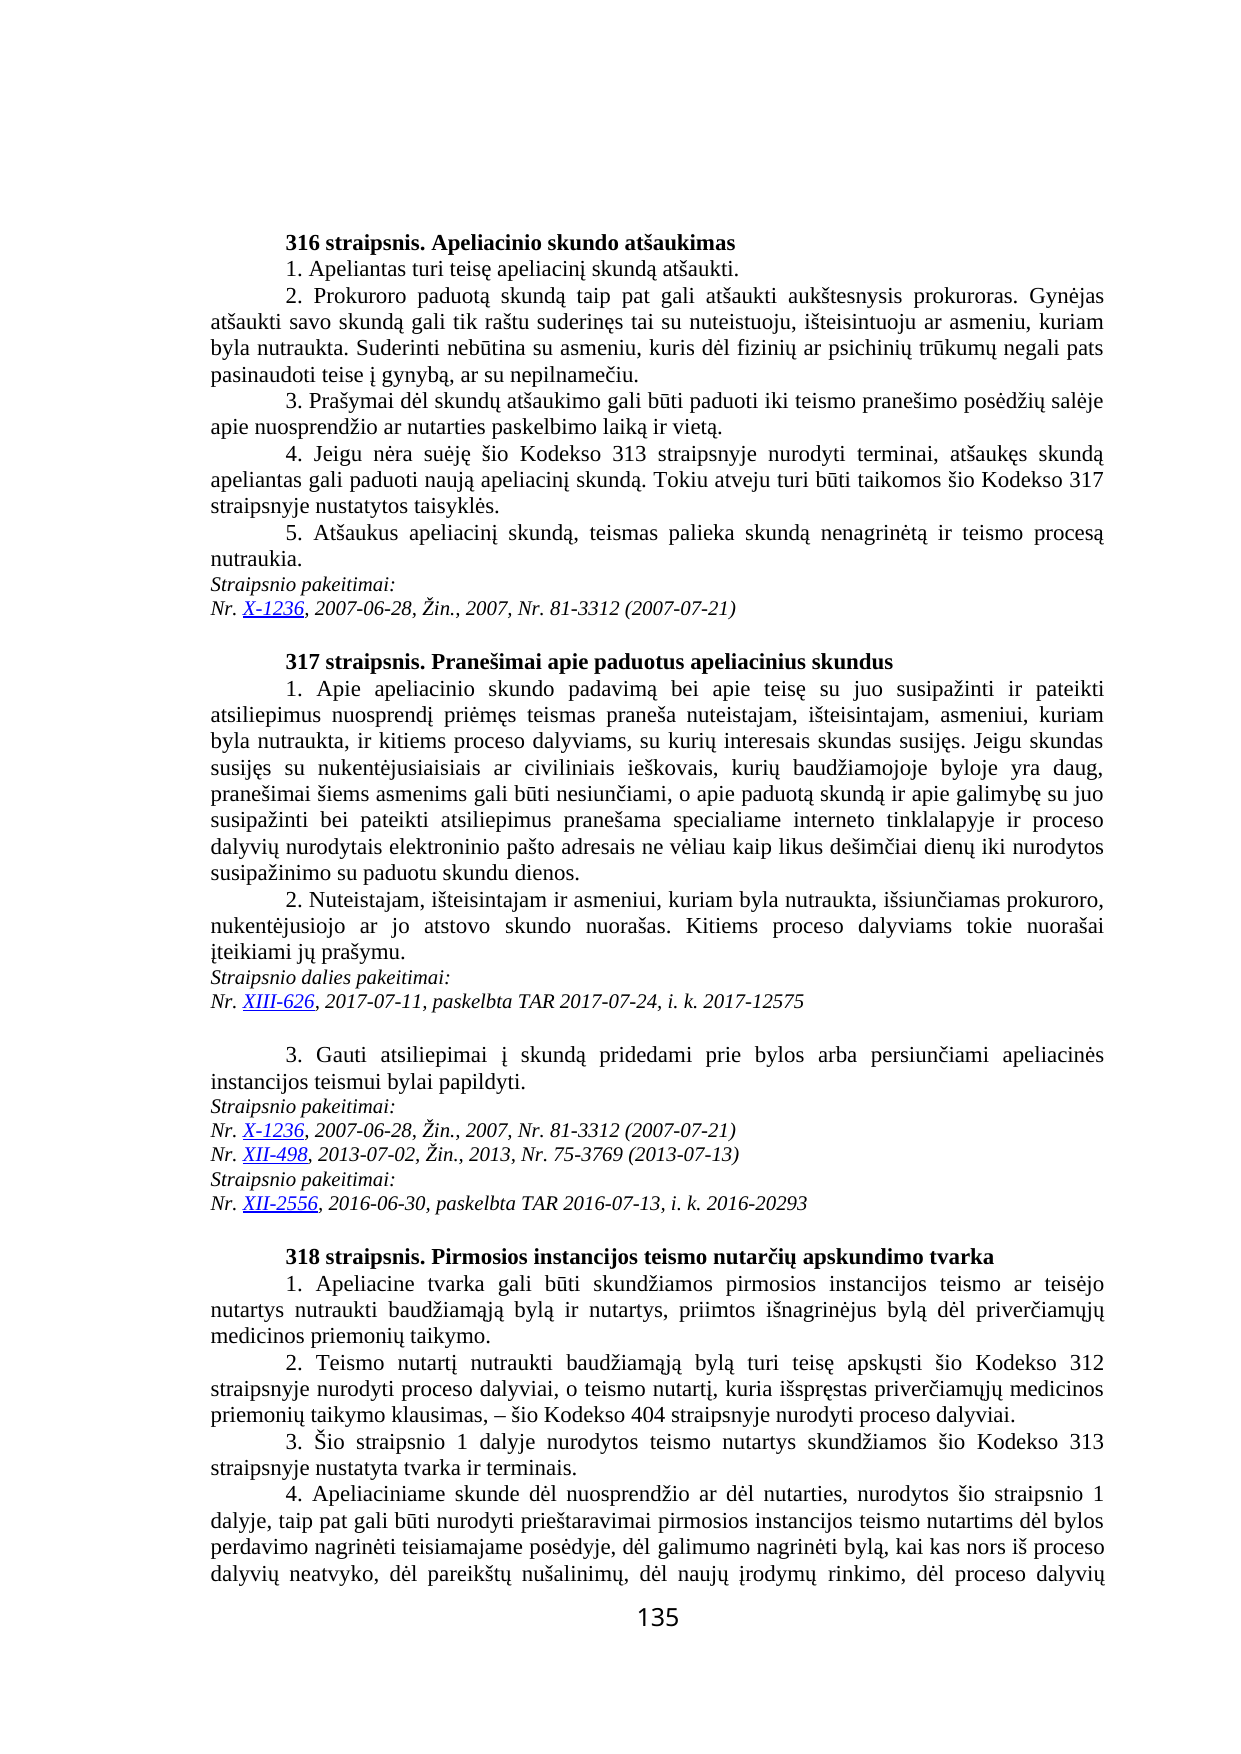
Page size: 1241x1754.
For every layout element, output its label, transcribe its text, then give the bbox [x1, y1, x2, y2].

text 316 straipsnis. Apeliacinio skundo atšaukimas [210, 229, 1105, 255]
text Nr. X-1236, 2007-06-28, Žin., 2007, Nr. 81-3312 (2007-07-21) [210, 1118, 1105, 1142]
text 1. Apie apeliacinio skundo padavimą bei apie teisę su juo susipažinti ir pateikti atsiliepimus nuosprendį priėmęs teismas praneša nuteistajam, išteisintajam, asmeniui, kuriam byla nutraukta, ir kitiems proceso dalyviams, su kurių interesais skundas susijęs. Jeigu skundas susijęs su nukentėjusiaisiais ar civiliniais ieškovais, kurių baudžiamojoje byloje yra daug, pranešimai šiems asmenims gali būti nesiunčiami, o apie paduotą skundą ir apie galimybę su juo susipažinti bei pateikti atsiliepimus pranešama specialiame interneto tinklalapyje ir proceso dalyvių nurodytais elektroninio pašto adresais ne vėliau kaip likus dešimčiai dienų iki nurodytos susipažinimo su paduotu skundu dienos. [210, 675, 1105, 886]
text 5. Atšaukus apeliacinį skundą, teismas palieka skundą nenagrinėtą ir teismo procesą nutraukia. [210, 519, 1105, 572]
text 2. Teismo nutartį nutraukti baudžiamąją bylą turi teisę apskųsti šio Kodekso 312 straipsnyje nurodyti proceso dalyviai, o teismo nutartį, kuria išspręstas priverčiamųjų medicinos priemonių taikymo klausimas, – šio Kodekso 404 straipsnyje nurodyti proceso dalyviai. [210, 1349, 1105, 1428]
text 4. Apeliaciniame skunde dėl nuosprendžio ar dėl nutarties, nurodytos šio straipsnio 1 dalyje, taip pat gali būti nurodyti prieštaravimai pirmosios instancijos teismo nutartims dėl bylos perdavimo nagrinėti teisiamajame posėdyje, dėl galimumo nagrinėti bylą, kai kas nors iš proceso dalyvių neatvyko, dėl pareikštų nušalinimų, dėl naujų įrodymų rinkimo, dėl proceso dalyvių [210, 1481, 1105, 1586]
text 318 straipsnis. Pirmosios instancijos teismo nutarčių apskundimo tvarka [210, 1243, 1105, 1270]
text Nr. XII-2556, 2016-06-30, paskelbta TAR 2016-07-13, i. k. 2016-20293 [210, 1191, 1105, 1214]
text Straipsnio pakeitimai: [210, 1166, 1105, 1191]
text Straipsnio pakeitimai: [210, 1094, 1105, 1118]
text Straipsnio pakeitimai: [210, 572, 1105, 596]
text 1. Apeliacine tvarka gali būti skundžiamos pirmosios instancijos teismo ar teisėjo nutartys nutraukti baudžiamąją bylą ir nutartys, priimtos išnagrinėjus bylą dėl priverčiamųjų medicinos priemonių taikymo. [210, 1270, 1105, 1349]
text Nr. XIII-626, 2017-07-11, paskelbta TAR 2017-07-24, i. k. 2017-12575 [210, 989, 1105, 1013]
text 3. Šio straipsnio 1 dalyje nurodytos teismo nutartys skundžiamos šio Kodekso 313 straipsnyje nustatyta tvarka ir terminais. [210, 1428, 1105, 1481]
text 3. Gauti atsiliepimai į skundą pridedami prie bylos arba persiunčiami apeliacinės instancijos teismui bylai papildyti. [210, 1042, 1105, 1094]
text 4. Jeigu nėra suėję šio Kodekso 313 straipsnyje nurodyti terminai, atšaukęs skundą apeliantas gali paduoti naują apeliacinį skundą. Tokiu atveju turi būti taikomos šio Kodekso 317 straipsnyje nustatytos taisyklės. [210, 440, 1105, 519]
text Straipsnio dalies pakeitimai: [210, 965, 1105, 989]
text 3. Prašymai dėl skundų atšaukimo gali būti paduoti iki teismo pranešimo posėdžių salėje apie nuosprendžio ar nutarties paskelbimo laiką ir vietą. [210, 387, 1105, 440]
text 1. Apeliantas turi teisę apeliacinį skundą atšaukti. [210, 255, 1105, 282]
text 2. Nuteistajam, išteisintajam ir asmeniui, kuriam byla nutraukta, išsiunčiamas prokuroro, nukentėjusiojo ar jo atstovo skundo nuorašas. Kitiems proceso dalyviams tokie nuorašai įteikiami jų prašymu. [210, 886, 1105, 965]
text 317 straipsnis. Pranešimai apie paduotus apeliacinius skundus [210, 648, 1105, 675]
text 2. Prokuroro paduotą skundą taip pat gali atšaukti aukštesnysis prokuroras. Gynėjas atšaukti savo skundą gali tik raštu suderinęs tai su nuteistuoju, išteisintuoju ar asmeniu, kuriam byla nutraukta. Suderinti nebūtina su asmeniu, kuris dėl fizinių ar psichinių trūkumų negali pats pasinaudoti teise į gynybą, ar su nepilnamečiu. [210, 282, 1105, 387]
text Nr. X-1236, 2007-06-28, Žin., 2007, Nr. 81-3312 (2007-07-21) [210, 596, 1105, 620]
text Nr. XII-498, 2013-07-02, Žin., 2013, Nr. 75-3769 (2013-07-13) [210, 1142, 1105, 1166]
